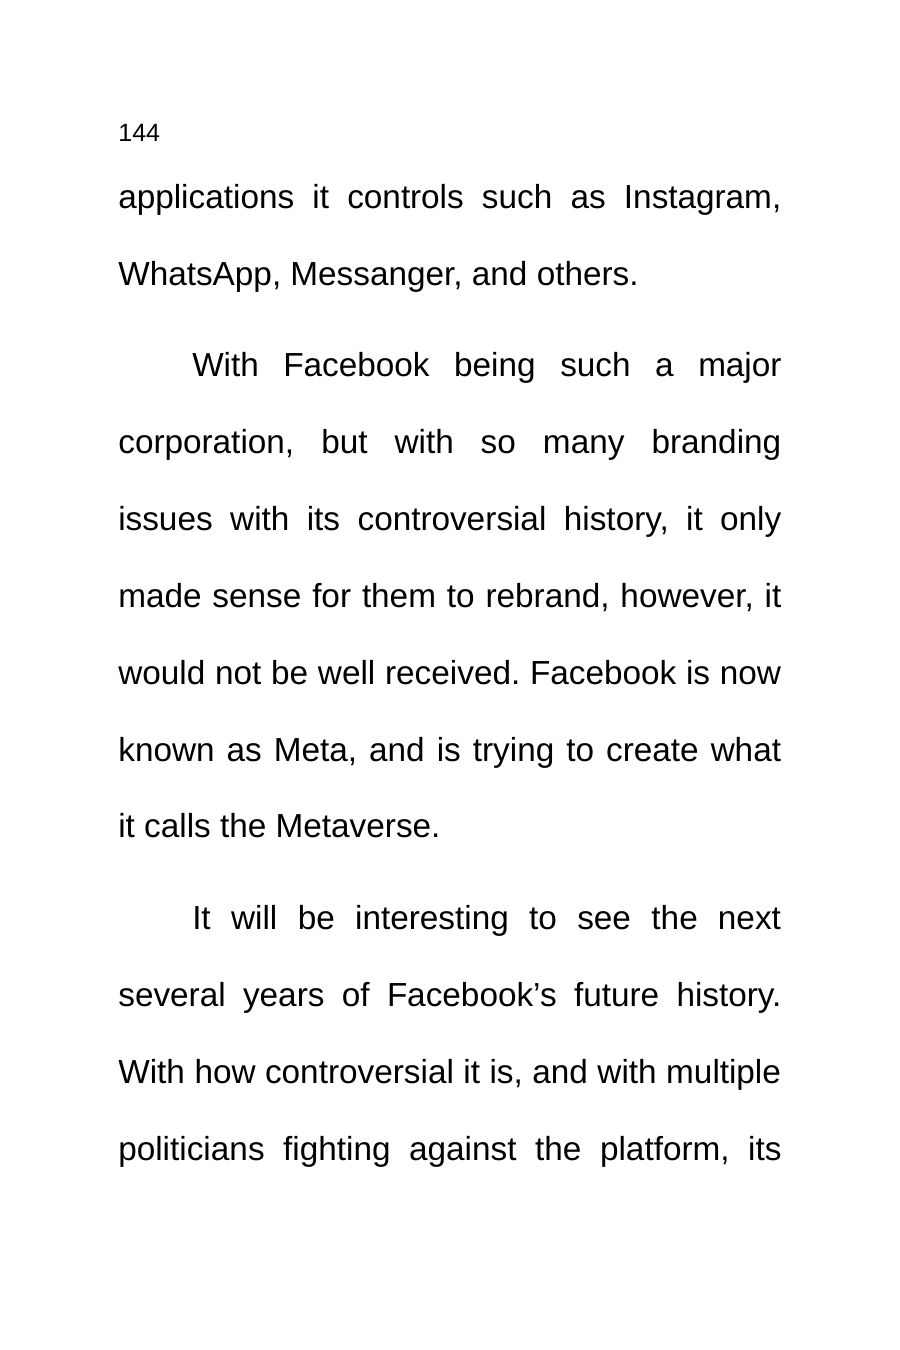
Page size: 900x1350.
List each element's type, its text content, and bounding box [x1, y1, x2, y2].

text With Facebook being such a major corporation, but with so many branding issues with its controversial history, it only made sense for them to rebrand, however, it would not be well received. Facebook is now known as Meta, and is trying to create what it calls the Metaverse. [118, 345, 782, 845]
text applications it controls such as Instagram, WhatsApp, Messanger, and others. [118, 177, 782, 292]
text It will be interesting to see the next several years of Facebook’s future history. With how controversial it is, and with multiple politicians fighting against the platform, its [118, 898, 782, 1167]
